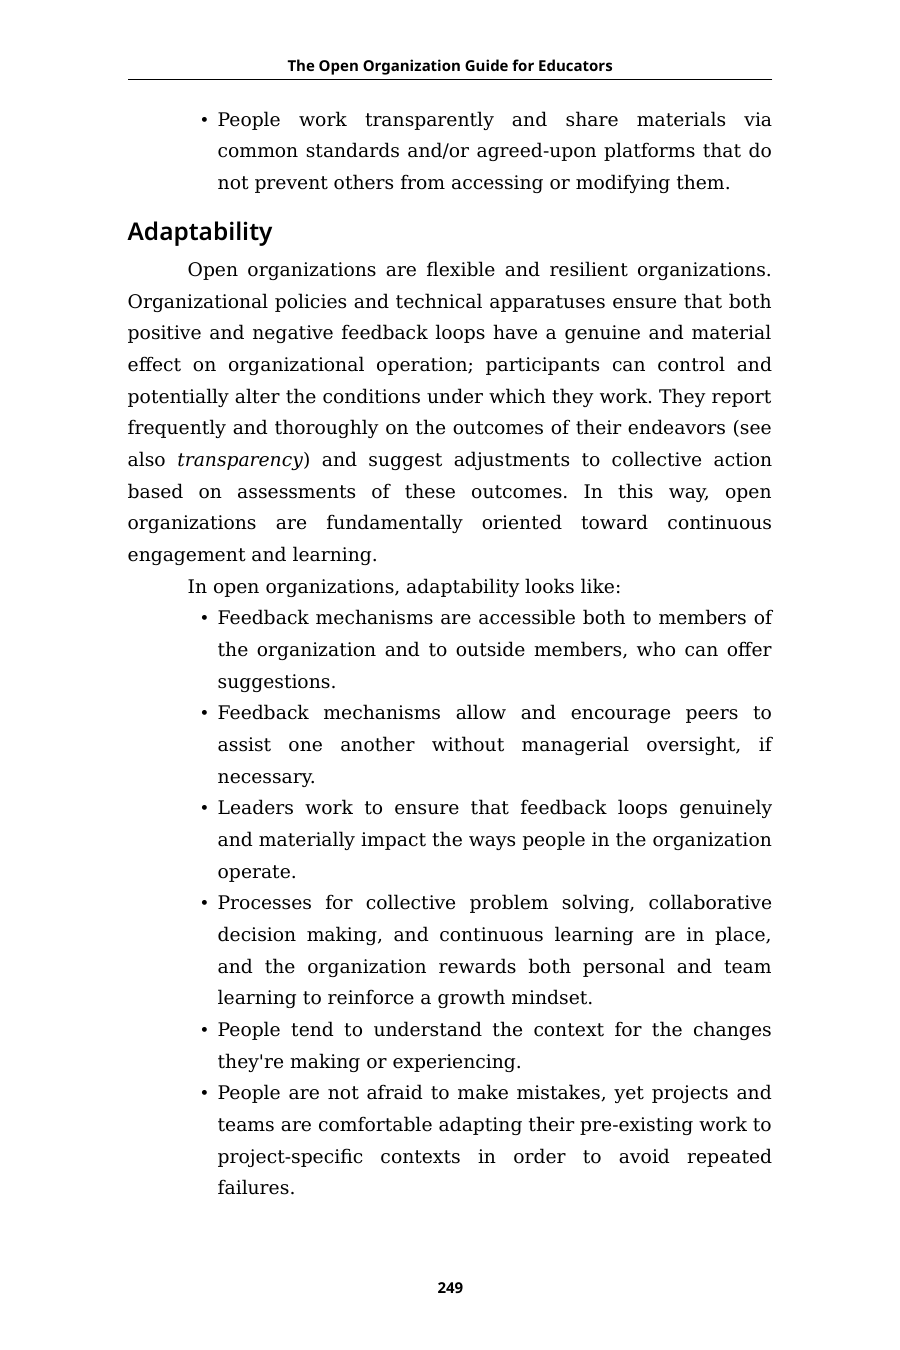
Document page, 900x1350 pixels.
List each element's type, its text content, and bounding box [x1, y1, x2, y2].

list Feedback mechanisms are accessible both to members of the organization and to outside members, who can offer suggestions. [201, 607, 772, 693]
subtitle Adaptability [127, 218, 772, 247]
list People work transparently and share materials via common standards and/or agreed-upon platforms that do not prevent others from accessing or modifying them. [201, 109, 772, 194]
list Feedback mechanisms allow and encourage peers to assist one another without managerial oversight, if necessary. [201, 702, 772, 788]
text Open organizations are flexible and resilient organizations. Organizational policies and technical apparatuses ensure that both positive and negative feedback loops have a genuine and material effect on organizational operation; participants can control and potentially alter the conditions under which they work. They report frequently and thoroughly on the outcomes of their endeavors (see also transparency) and suggest adjustments to collective action based on assessments of these outcomes. In this way, open organizations are fundamentally oriented toward continuous engagement and learning. [127, 259, 772, 566]
list Processes for collective problem solving, collaborative decision making, and continuous learning are in place, and the organization rewards both personal and team learning to reinforce a growth mindset. [201, 892, 772, 1009]
list Leaders work to ensure that feedback loops genuinely and materially impact the ways people in the organization operate. [201, 797, 772, 883]
list People tend to understand the context for the changes they're making or experiencing. [201, 1019, 772, 1073]
text In open organizations, adaptability looks like: [127, 576, 772, 598]
list People are not afraid to make mistakes, yet projects and teams are comfortable adapting their pre-existing work to project-specific contexts in order to avoid repeated failures. [201, 1082, 772, 1199]
